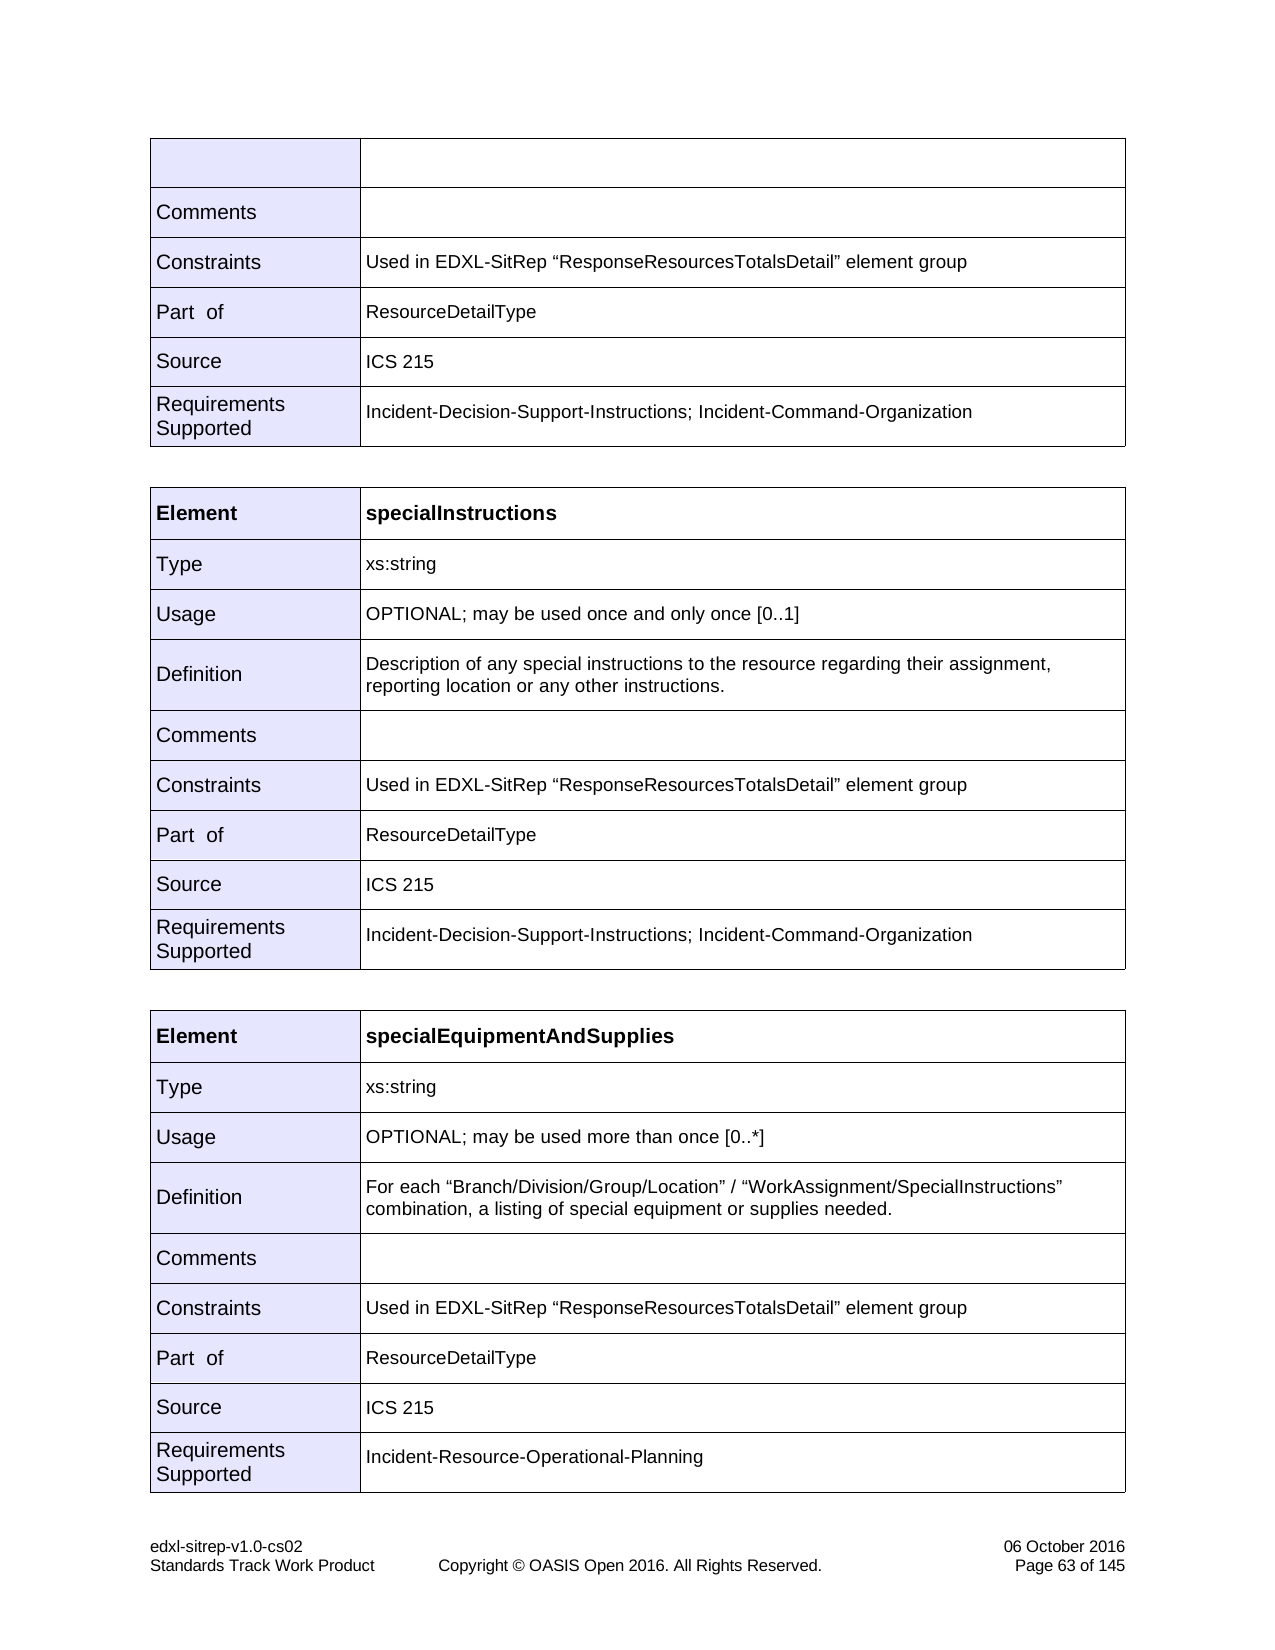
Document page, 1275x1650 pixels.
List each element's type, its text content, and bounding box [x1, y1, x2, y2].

table_cell Used in EDXL-SitRep “ResponseResourcesTotalsDetail” element group [361, 238, 1125, 287]
table_cell Usage [151, 1113, 360, 1162]
table_cell Part of [151, 288, 360, 337]
table_cell Constraints [151, 761, 360, 810]
table_cell Source [151, 338, 360, 386]
table_header specialEquipmentAndSupplies [361, 1011, 1125, 1062]
table_cell OPTIONAL; may be used once and only once [0..1] [361, 590, 1125, 639]
table_cell [151, 139, 360, 187]
table_cell Usage [151, 590, 360, 639]
table_cell Used in EDXL-SitRep “ResponseResourcesTotalsDetail” element group [361, 1284, 1125, 1333]
table_cell Type [151, 540, 360, 589]
table_cell Requirements Supported [151, 910, 360, 969]
table_cell Constraints [151, 1284, 360, 1333]
table_cell Type [151, 1063, 360, 1112]
table_cell [361, 188, 1125, 237]
table_cell ICS 215 [361, 861, 1125, 909]
table_cell [361, 139, 1125, 187]
table_cell ICS 215 [361, 338, 1125, 386]
table_cell [361, 711, 1125, 760]
table_cell ICS 215 [361, 1384, 1125, 1432]
table_cell Requirements Supported [151, 387, 360, 446]
table_cell OPTIONAL; may be used more than once [0..*] [361, 1113, 1125, 1162]
table_cell Definition [151, 1163, 360, 1233]
table_cell Comments [151, 711, 360, 760]
table_cell Constraints [151, 238, 360, 287]
table_cell Requirements Supported [151, 1433, 360, 1492]
table_cell ResourceDetailType [361, 1334, 1125, 1382]
table_cell For each “Branch/Division/Group/Location” / “WorkAssignment/SpecialInstructions” combination, a listing of special equipment or supplies needed. [361, 1163, 1125, 1233]
table_cell ResourceDetailType [361, 811, 1125, 859]
table_cell Used in EDXL-SitRep “ResponseResourcesTotalsDetail” element group [361, 761, 1125, 810]
table_cell Source [151, 1384, 360, 1432]
table_cell Part of [151, 1334, 360, 1382]
table_cell Incident-Decision-Support-Instructions; Incident-Command-Organization [361, 910, 1125, 969]
table_cell Comments [151, 188, 360, 237]
table_cell Description of any special instructions to the resource regarding their assignment, reporting location or any other instructions. [361, 640, 1125, 710]
table_cell Definition [151, 640, 360, 710]
table_cell ResourceDetailType [361, 288, 1125, 337]
table_header Element [151, 1011, 360, 1062]
table_header Element [151, 488, 360, 539]
table_header specialInstructions [361, 488, 1125, 539]
table_cell xs:string [361, 1063, 1125, 1112]
table_cell Incident-Decision-Support-Instructions; Incident-Command-Organization [361, 387, 1125, 446]
table_cell Comments [151, 1234, 360, 1283]
table_cell Part of [151, 811, 360, 859]
table_cell Source [151, 861, 360, 909]
table_cell [361, 1234, 1125, 1283]
table_cell xs:string [361, 540, 1125, 589]
table_cell Incident-Resource-Operational-Planning [361, 1433, 1125, 1492]
